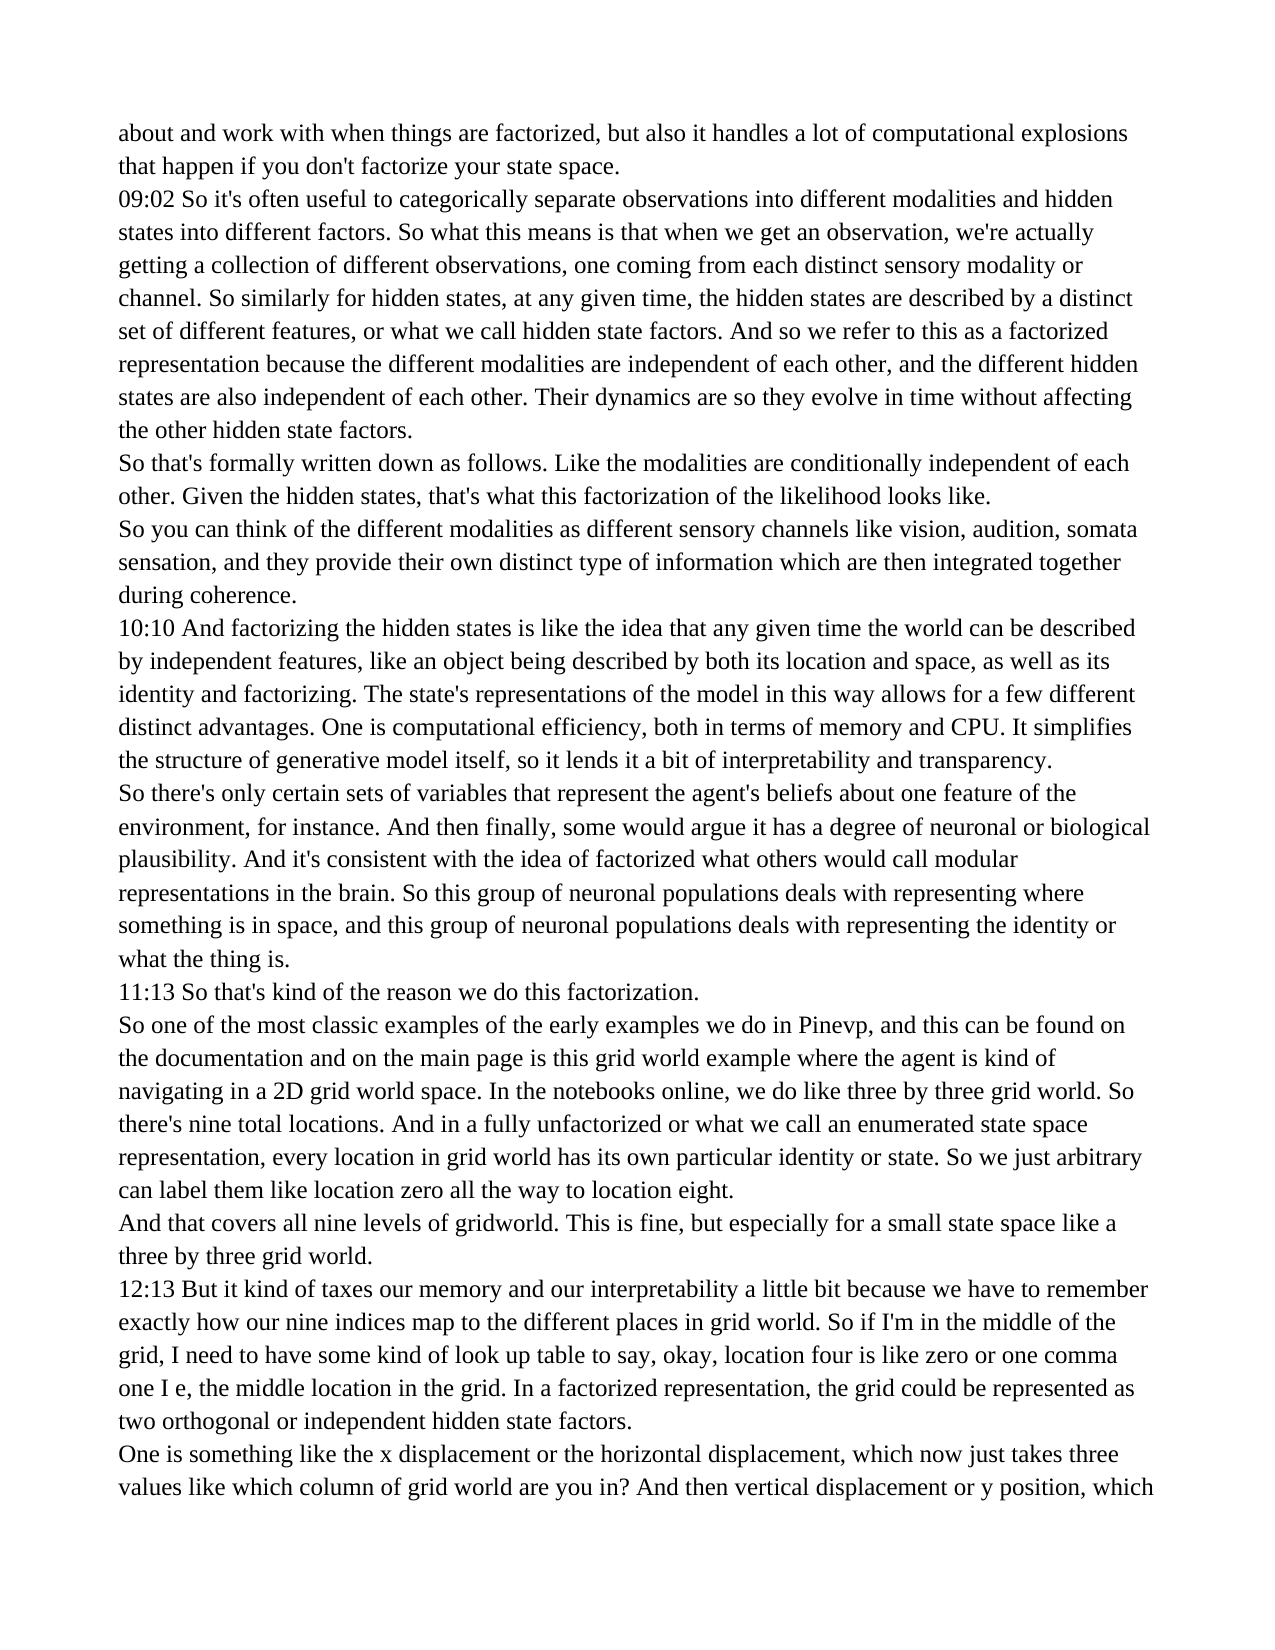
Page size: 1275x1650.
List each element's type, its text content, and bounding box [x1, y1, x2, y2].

text 11:13 So that's kind of the reason we do this factorization. [118, 977, 1157, 1005]
text So you can think of the different modalities as different sensory channels like vision, audition, somata sensation, and they provide their own distinct type of information which are then integrated together during coherence. [118, 514, 1157, 609]
text So that's formally written down as follows. Like the modalities are conditionally independent of each other. Given the hidden states, that's what this factorization of the likelihood looks like. [118, 448, 1157, 510]
text 10:10 And factorizing the hidden states is like the idea that any given time the world can be described by independent features, like an object being described by both its location and space, as well as its identity and factorizing. The state's representations of the model in this way allows for a few different distinct advantages. One is computational efficiency, both in terms of memory and CPU. It simplifies the structure of generative model itself, so it lends it a bit of interpretability and transparency. [118, 613, 1157, 774]
text So one of the most classic examples of the early examples we do in Pinevp, and this can be found on the documentation and on the main page is this grid world example where the agent is kind of navigating in a 2D grid world space. In the notebooks online, we do like three by three grid world. So there's nine total locations. And in a fully unfactorized or what we call an enumerated state space representation, every location in grid world has its own particular identity or state. So we just arbitrary can label them like location zero all the way to location eight. [118, 1010, 1157, 1203]
text One is something like the x displacement or the horizontal displacement, which now just takes three values like which column of grid world are you in? And then vertical displacement or y position, which [118, 1439, 1157, 1501]
text 09:02 So it's often useful to categorically separate observations into different modalities and hidden states into different factors. So what this means is that when we get an observation, we're actually getting a collection of different observations, one coming from each distinct sensory modality or channel. So similarly for hidden states, at any given time, the hidden states are described by a distinct set of different features, or what we call hidden state factors. And so we refer to this as a factorized representation because the different modalities are independent of each other, and the different hidden states are also independent of each other. Their dynamics are so they evolve in time without affecting the other hidden state factors. [118, 184, 1157, 444]
text So there's only certain sets of variables that represent the agent's beliefs about one feature of the environment, for instance. And then finally, some would argue it has a degree of neuronal or biological plausibility. And it's consistent with the idea of factorized what others would call modular representations in the brain. So this group of neuronal populations deals with representing where something is in space, and this group of neuronal populations deals with representing the identity or what the thing is. [118, 778, 1157, 972]
text 12:13 But it kind of taxes our memory and our interpretability a little bit because we have to remember exactly how our nine indices map to the different places in grid world. So if I'm in the middle of the grid, I need to have some kind of look up table to say, okay, location four is like zero or one comma one I e, the middle location in the grid. In a factorized representation, the grid could be represented as two orthogonal or independent hidden state factors. [118, 1274, 1157, 1435]
text And that covers all nine levels of gridworld. This is fine, but especially for a small state space like a three by three grid world. [118, 1208, 1157, 1269]
text about and work with when things are factorized, but also it handles a lot of computational explosions that happen if you don't factorize your state space. [118, 118, 1157, 180]
